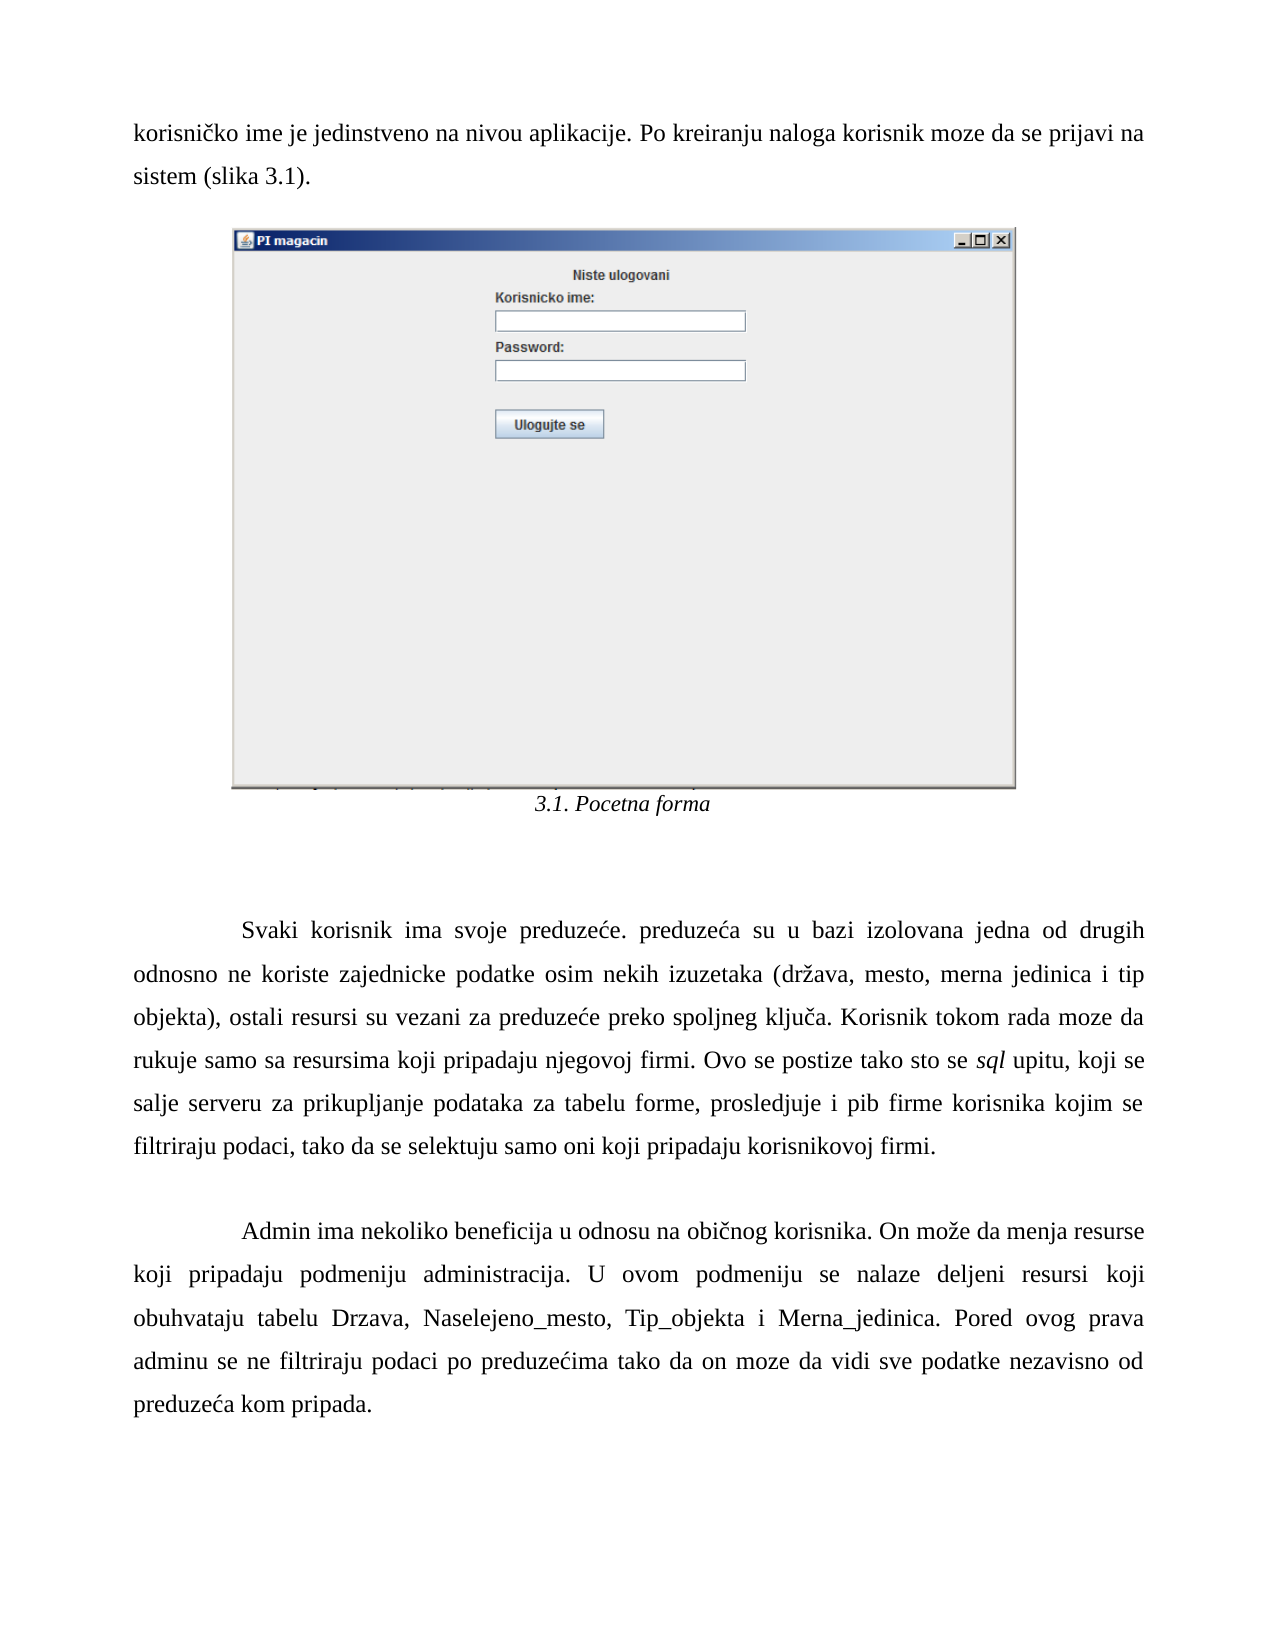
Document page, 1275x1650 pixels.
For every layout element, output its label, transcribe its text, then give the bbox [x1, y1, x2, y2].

text Admin ima nekoliko beneficija u odnosu na običnog korisnika. On može da menja resurse koji pripadaju podmeniju administracija. U ovom podmeniju se nalaze deljeni resursi koji obuhvataju tabelu Drzava, Naselejeno_mesto, Tip_objekta i Merna_jedinica. Pored ovog prava adminu se ne filtriraju podaci po preduzećima tako da on moze da vidi sve podatke nezavisno od preduzeća kom pripada. [133, 1216, 1145, 1418]
text Svaki korisnik ima svoje preduzeće. preduzeća su u bazi izolovana jedna od drugih odnosno ne koriste zajednicke podatke osim nekih izuzetaka (država, mesto, merna jedinica i tip objekta), ostali resursi su vezani za preduzeće preko spoljneg ključa. Korisnik tokom rada moze da rukuje samo sa resursima koji pripadaju njegovoj firmi. Ovo se postize tako sto se sql upitu, koji se salje serveru za prikupljanje podataka za tabelu forme, prosledjuje i pib firme korisnika kojim se filtriraju podaci, tako da se selektuju samo oni koji pripadaju korisnikovoj firmi. [133, 916, 1145, 1160]
picture [231, 227, 1017, 790]
text 3.1. Pocetna forma [231, 790, 1016, 816]
text korisničko ime je jedinstveno na nivou aplikacije. Po kreiranju naloga korisnik moze da se prijavi na sistem (slika 3.1). [133, 118, 1145, 190]
